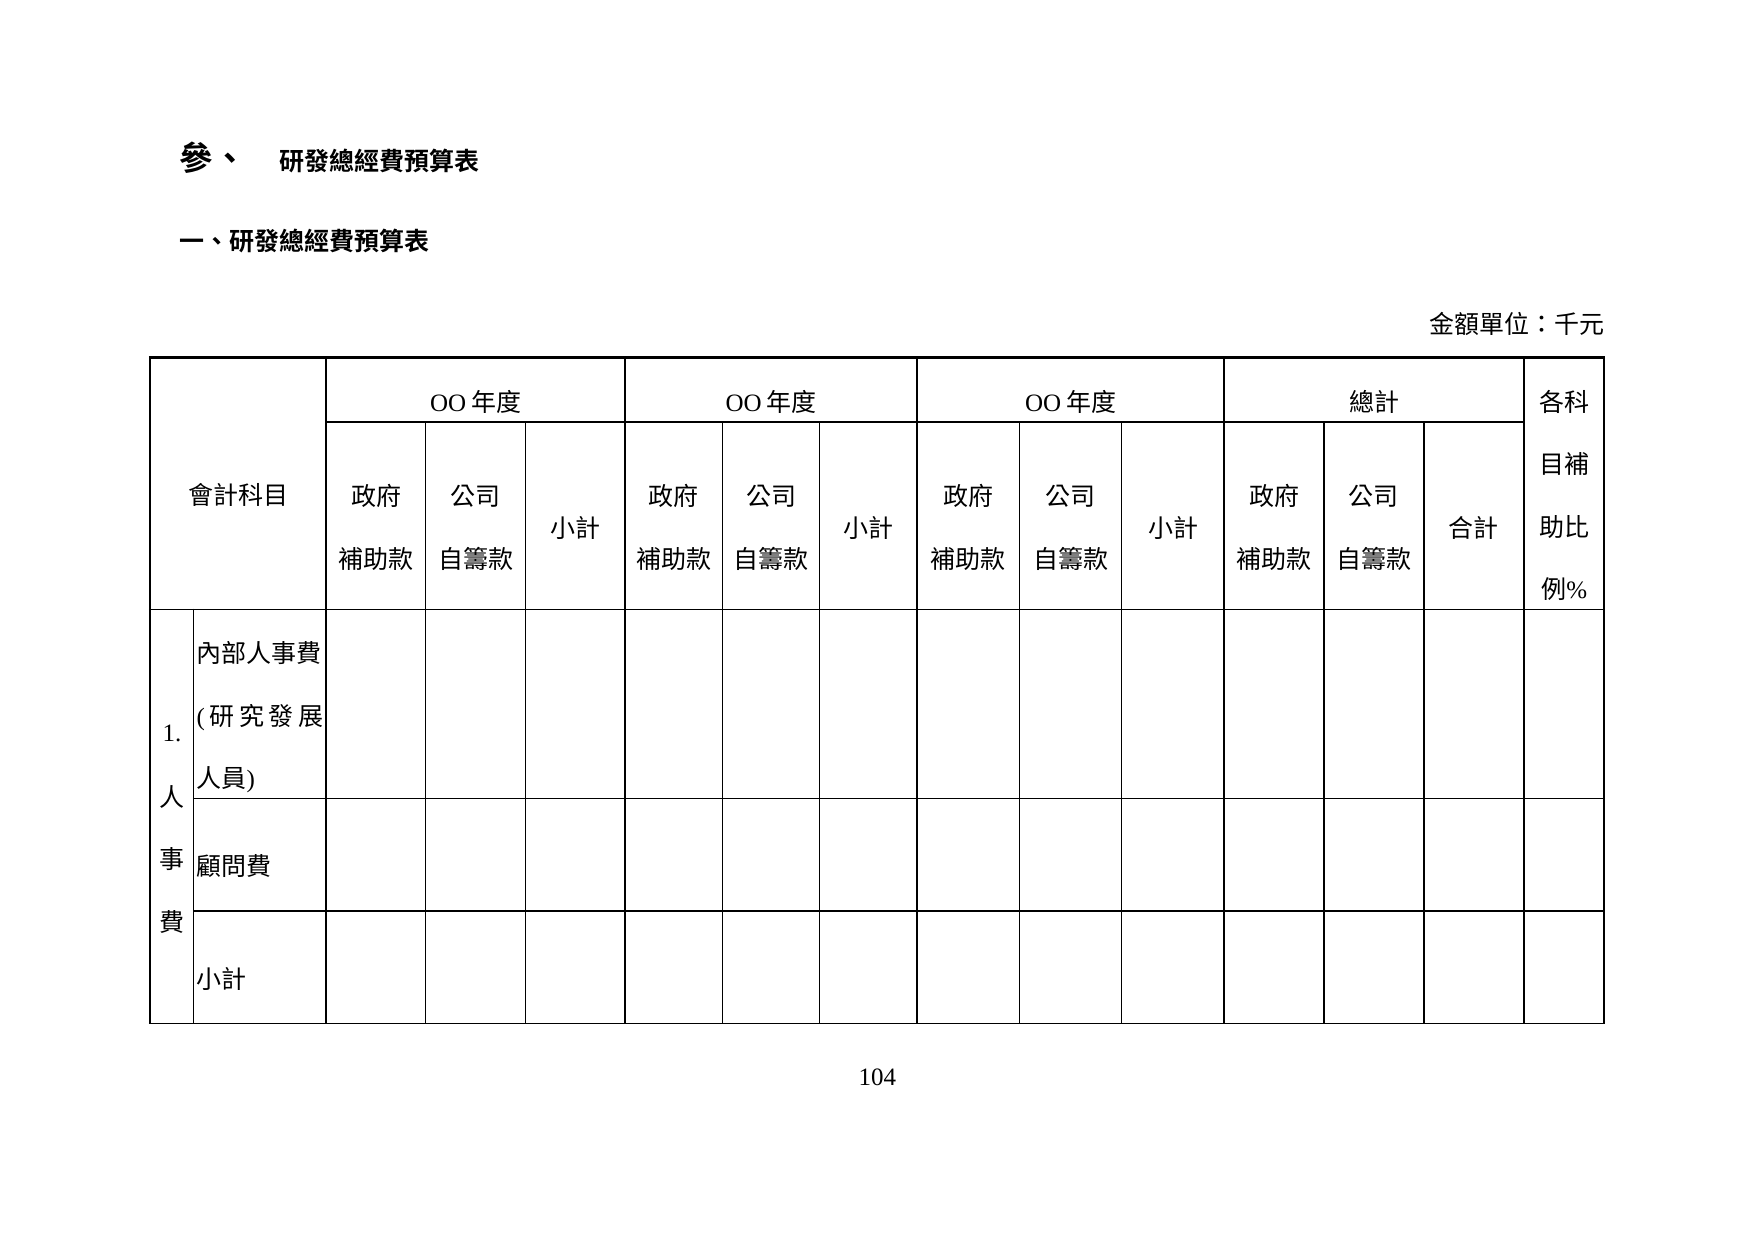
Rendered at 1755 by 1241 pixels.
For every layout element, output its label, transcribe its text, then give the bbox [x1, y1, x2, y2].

table_header OO年度 [918, 359, 1223, 421]
table_cell [723, 912, 819, 1022]
table_cell [1525, 799, 1603, 910]
table_cell [723, 610, 819, 797]
table_cell [1020, 799, 1121, 910]
table_cell 公司 自籌款 [723, 423, 819, 608]
table_cell [526, 610, 624, 797]
table_cell [723, 799, 819, 910]
table_cell 政府 補助款 [1225, 423, 1323, 608]
table_cell 公司 自籌款 [1020, 423, 1121, 608]
table_header OO年度 [327, 359, 624, 421]
text 一、研發總經費預算表 [179, 198, 1604, 260]
table_cell [1325, 610, 1423, 797]
table_cell [820, 610, 916, 797]
table_cell [626, 912, 722, 1022]
table_cell 小計 [194, 912, 325, 1022]
table_cell 合計 [1425, 423, 1523, 608]
table_cell 小計 [1122, 423, 1223, 608]
table_cell [1225, 610, 1323, 797]
text 金額單位：千元 [209, 281, 1604, 344]
table_cell 顧問費 [194, 799, 325, 910]
table_header OO年度 [626, 359, 916, 421]
table_cell [820, 912, 916, 1022]
table_cell [626, 799, 722, 910]
table_cell [1122, 799, 1223, 910]
table_cell [1020, 912, 1121, 1022]
table_header 各科目補助比例% [1525, 359, 1603, 608]
table_cell [327, 610, 425, 797]
table_cell [1225, 912, 1323, 1022]
table_cell 公司 自籌款 [1325, 423, 1423, 608]
table_cell [426, 912, 525, 1022]
table_cell [1425, 912, 1523, 1022]
table_cell [918, 912, 1019, 1022]
table_cell [918, 799, 1019, 910]
table_header 會計科目 [151, 359, 325, 608]
table_cell 內部人事費 (研究發展人員) [194, 610, 325, 797]
table_cell [327, 912, 425, 1022]
table_cell [526, 799, 624, 910]
table_cell 政府 補助款 [327, 423, 425, 608]
table_cell [1225, 799, 1323, 910]
table_cell 1. 人 事 費 [151, 610, 193, 1022]
table_cell 政府 補助款 [626, 423, 722, 608]
table_cell [1122, 912, 1223, 1022]
table_cell [820, 799, 916, 910]
table_cell [626, 610, 722, 797]
table_cell [426, 610, 525, 797]
table_cell [526, 912, 624, 1022]
table_cell [1425, 610, 1523, 797]
table_cell [1425, 799, 1523, 910]
table_cell [327, 799, 425, 910]
table_header 總計 [1225, 359, 1523, 421]
table_cell [1020, 610, 1121, 797]
table_cell [1325, 799, 1423, 910]
table_cell 政府 補助款 [918, 423, 1019, 608]
table_cell [1525, 912, 1603, 1022]
list 研發總經費預算表 [179, 114, 1604, 176]
table_cell [918, 610, 1019, 797]
table_cell 小計 [820, 423, 916, 608]
table_cell 公司 自籌款 [426, 423, 525, 608]
table_cell [1122, 610, 1223, 797]
table_cell [1525, 610, 1603, 797]
table_cell 小計 [526, 423, 624, 608]
table_cell [1325, 912, 1423, 1022]
table_cell [426, 799, 525, 910]
